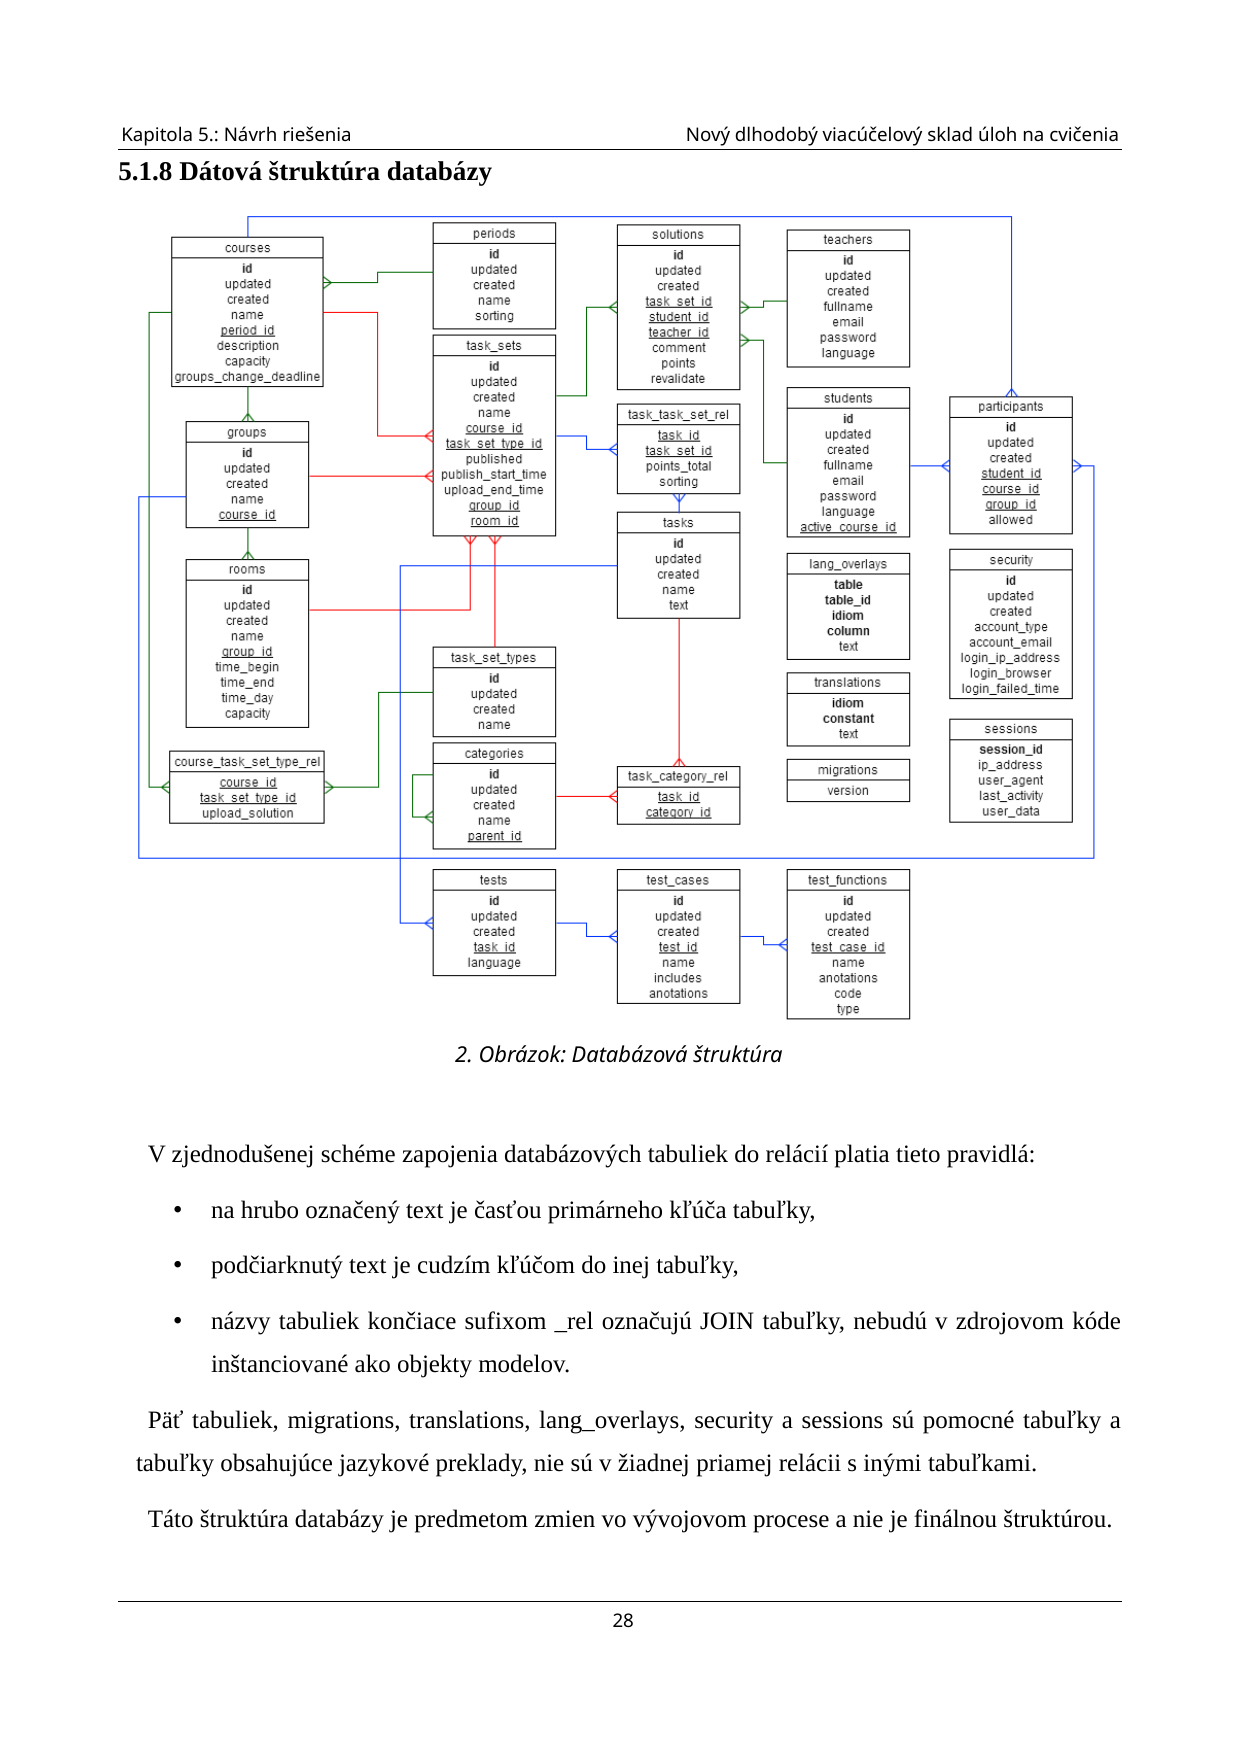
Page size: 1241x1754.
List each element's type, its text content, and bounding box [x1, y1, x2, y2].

list na hrubo označený text je časťou primárneho kľúča tabuľky, [173, 1195, 1122, 1224]
list názvy tabuliek končiace sufixom _rel označujú JOIN tabuľky, nebudú v zdrojovom kóde inštanciované ako objekty modelov. [173, 1306, 1122, 1378]
text Päť tabuliek, migrations, translations, lang_overlays, security a sessions sú pomocné tabuľky a tabuľky obsahujúce jazykové preklady, nie sú v žiadnej priamej relácii s inými tabuľkami. [136, 1405, 1122, 1477]
text 2. Obrázok: Databázová štruktúra [127, 1040, 1113, 1069]
text V zjednodušenej schéme zapojenia databázových tabuliek do relácií platia tieto pravidlá: [136, 1139, 1122, 1168]
picture [127, 211, 1114, 1040]
text Táto štruktúra databázy je predmetom zmien vo vývojovom procese a nie je finálnou štruktúrou. [136, 1504, 1122, 1532]
subtitle Dátová štruktúra databázy [118, 156, 1122, 187]
list podčiarknutý text je cudzím kľúčom do inej tabuľky, [173, 1251, 1122, 1279]
